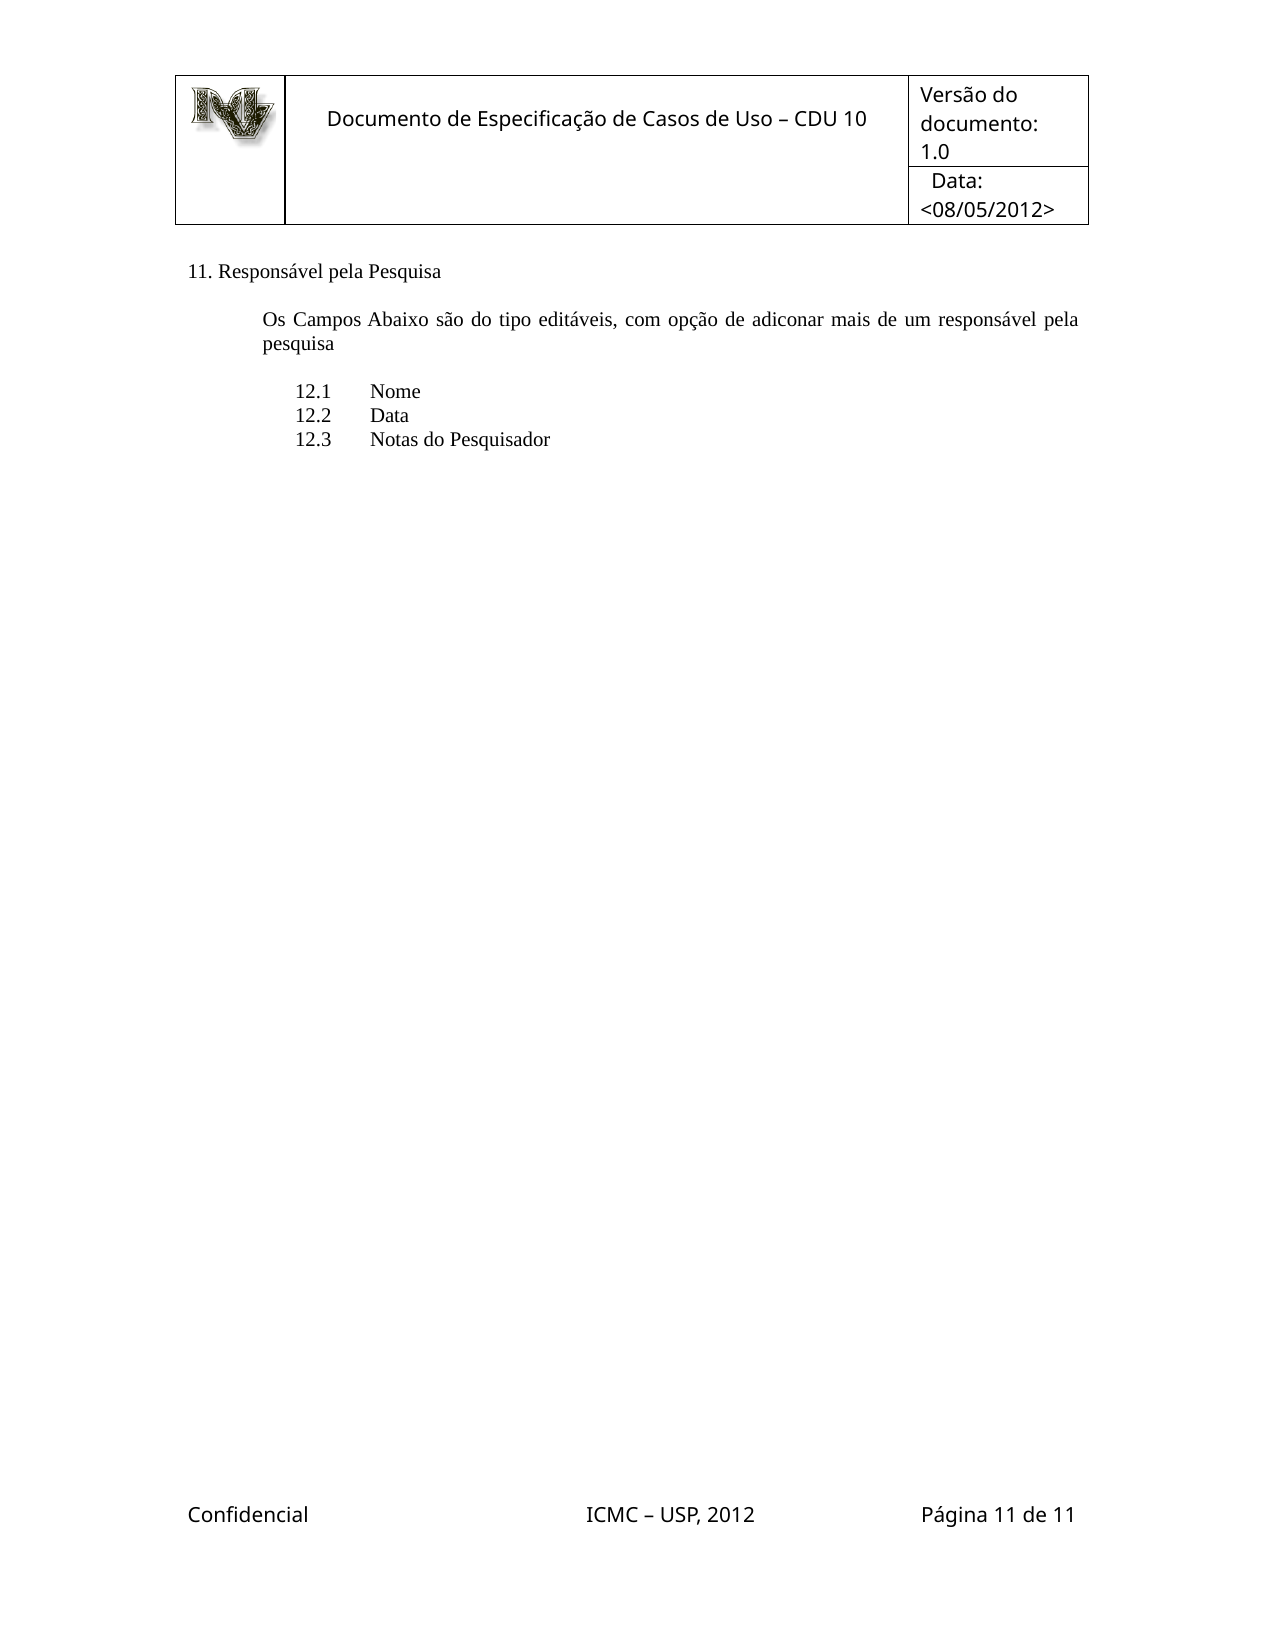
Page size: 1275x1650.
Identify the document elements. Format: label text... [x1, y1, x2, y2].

text 12.1 Nome [295, 379, 1087, 403]
text 11. Responsável pela Pesquisa [187, 258, 1087, 283]
text Os Campos Abaixo são do tipo editáveis, com opção de adiconar mais de um responsável pela pesquisa [187, 307, 1087, 355]
text 12.2 Data [295, 403, 1087, 427]
text 12.3 Notas do Pesquisador [295, 427, 1087, 451]
